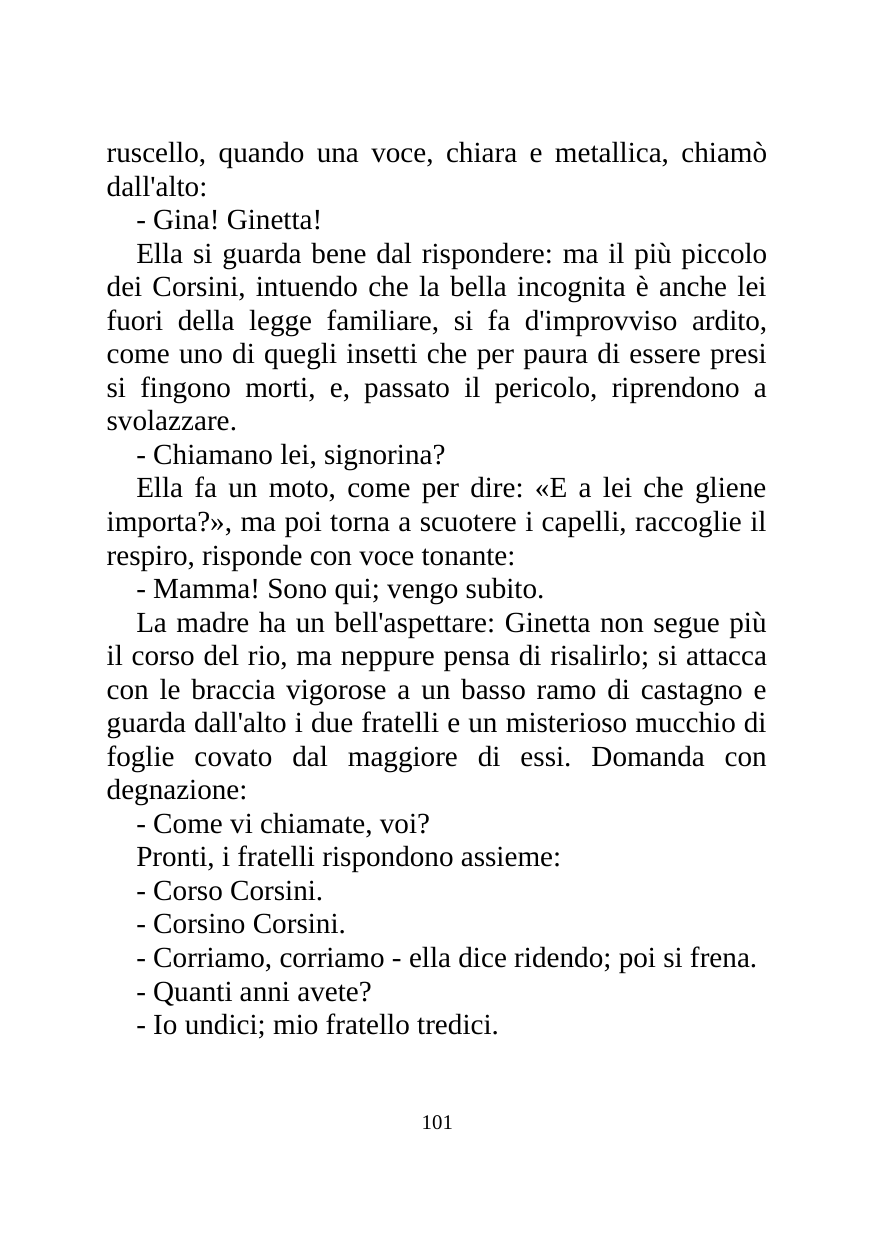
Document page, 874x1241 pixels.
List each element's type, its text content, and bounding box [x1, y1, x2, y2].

text Ella si guarda bene dal rispondere: ma il più piccolo dei Corsini, intuendo che la bella incognita è anche lei fuori della legge familiare, si fa d'improvviso ardito, come uno di quegli insetti che per paura di essere presi si fingono morti, e, passato il pericolo, riprendono a svolazzare. [106, 236, 768, 437]
text Ella fa un moto, come per dire: «E a lei che gliene importa?», ma poi torna a scuotere i capelli, raccoglie il respiro, risponde con voce tonante: [106, 471, 768, 571]
text ruscello, quando una voce, chiara e metallica, chiamò dall'alto: [106, 135, 768, 202]
text - Quanti anni avete? [106, 974, 768, 1007]
text - Corso Corsini. [106, 873, 768, 907]
text - Chiamano lei, signorina? [106, 437, 768, 471]
text La madre ha un bell'aspettare: Ginetta non segue più il corso del rio, ma neppure pensa di risalirlo; si attacca con le braccia vigorose a un basso ramo di castagno e guarda dall'alto i due fratelli e un misterioso mucchio di foglie covato dal maggiore di essi. Domanda con degnazione: [106, 605, 768, 806]
text - Gina! Ginetta! [106, 202, 768, 236]
text - Come vi chiamate, voi? [106, 806, 768, 839]
text - Corriamo, corriamo - ella dice ridendo; poi si frena. [106, 940, 768, 974]
text - Io undici; mio fratello tredici. [106, 1007, 768, 1041]
text Pronti, i fratelli rispondono assieme: [106, 839, 768, 873]
text - Mamma! Sono qui; vengo subito. [106, 571, 768, 605]
text - Corsino Corsini. [106, 907, 768, 940]
